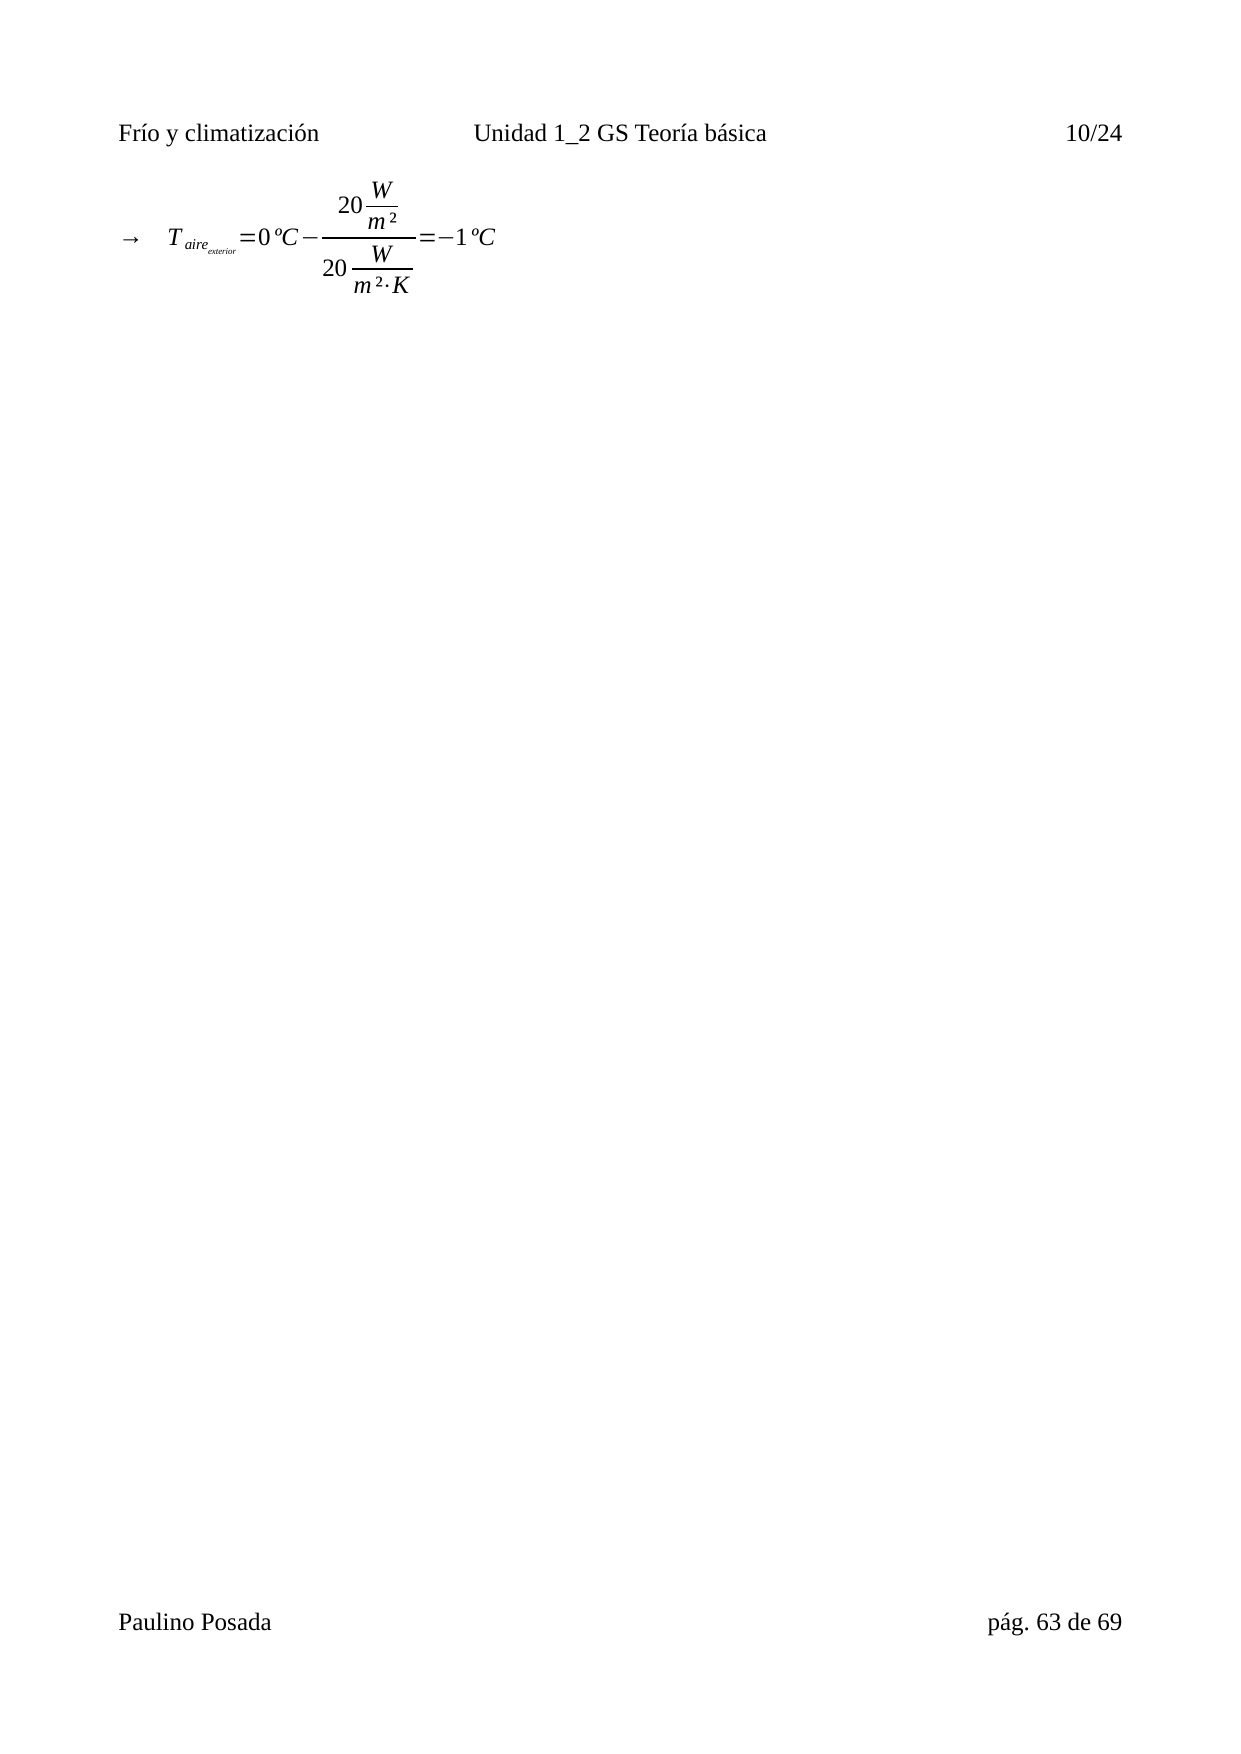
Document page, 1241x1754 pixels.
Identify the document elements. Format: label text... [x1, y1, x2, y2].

text → [118, 176, 1122, 298]
